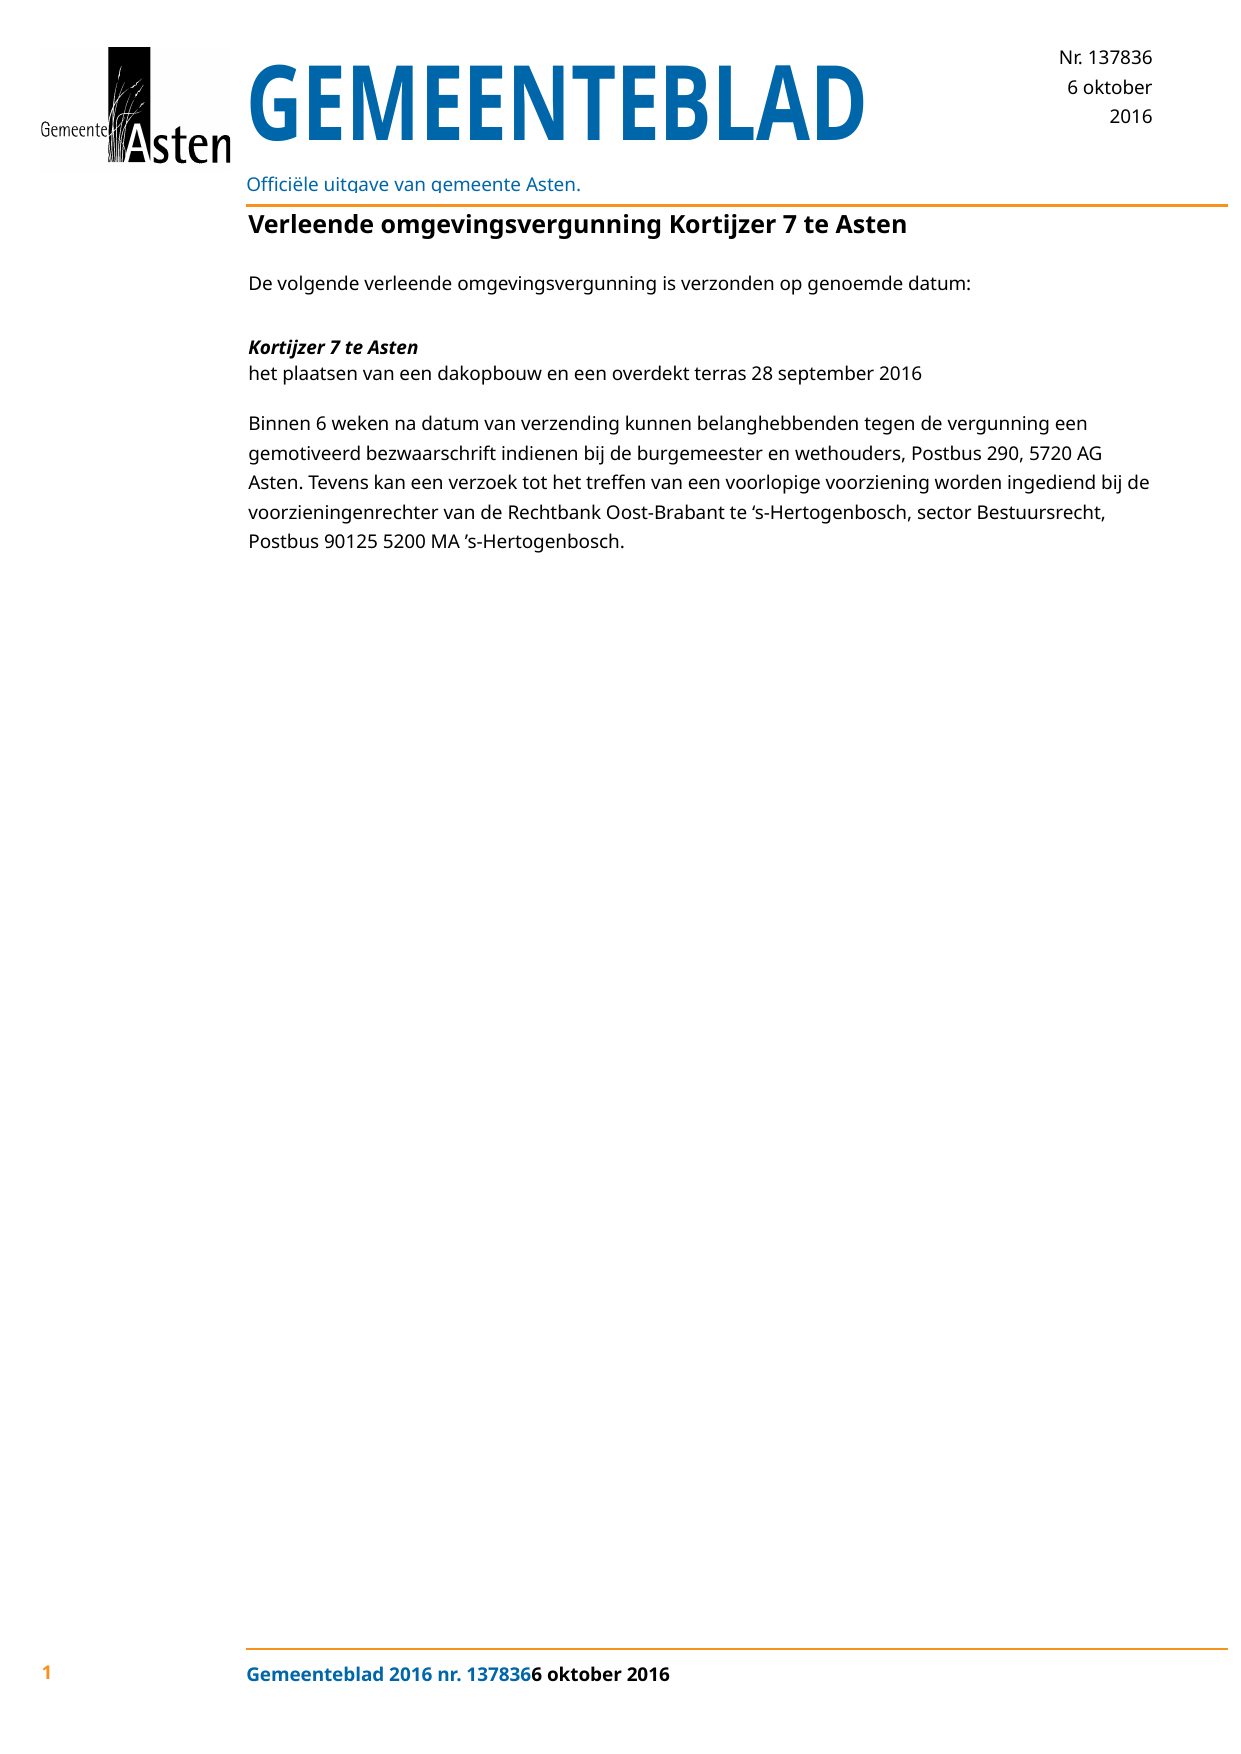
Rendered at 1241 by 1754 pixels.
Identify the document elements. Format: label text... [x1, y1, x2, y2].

text De volgende verleende omgevingsvergunning is verzonden op genoemde datum: [248, 270, 1152, 296]
picture [41, 47, 231, 172]
text het plaatsen van een dakopbouw en een overdekt terras 28 september 2016 [248, 360, 1152, 386]
text Verleende omgevingsvergunning Kortijzer 7 te Asten [248, 207, 1152, 241]
text Kortijzer 7 te Asten [248, 334, 1152, 360]
text Binnen 6 weken na datum van verzending kunnen belanghebbenden tegen de vergunning een gemotiveerd bezwaarschrift indienen bij de burgemeester en wethouders, Postbus 290, 5720 AG Asten. Tevens kan een verzoek tot het treffen van een voorlopige voorziening worden ingediend bij de voorzieningenrechter van de Rechtbank Oost-Brabant te ‘s-Hertogenbosch, sector Bestuursrecht, Postbus 90125 5200 MA ’s-Hertogenbosch. [248, 410, 1152, 554]
